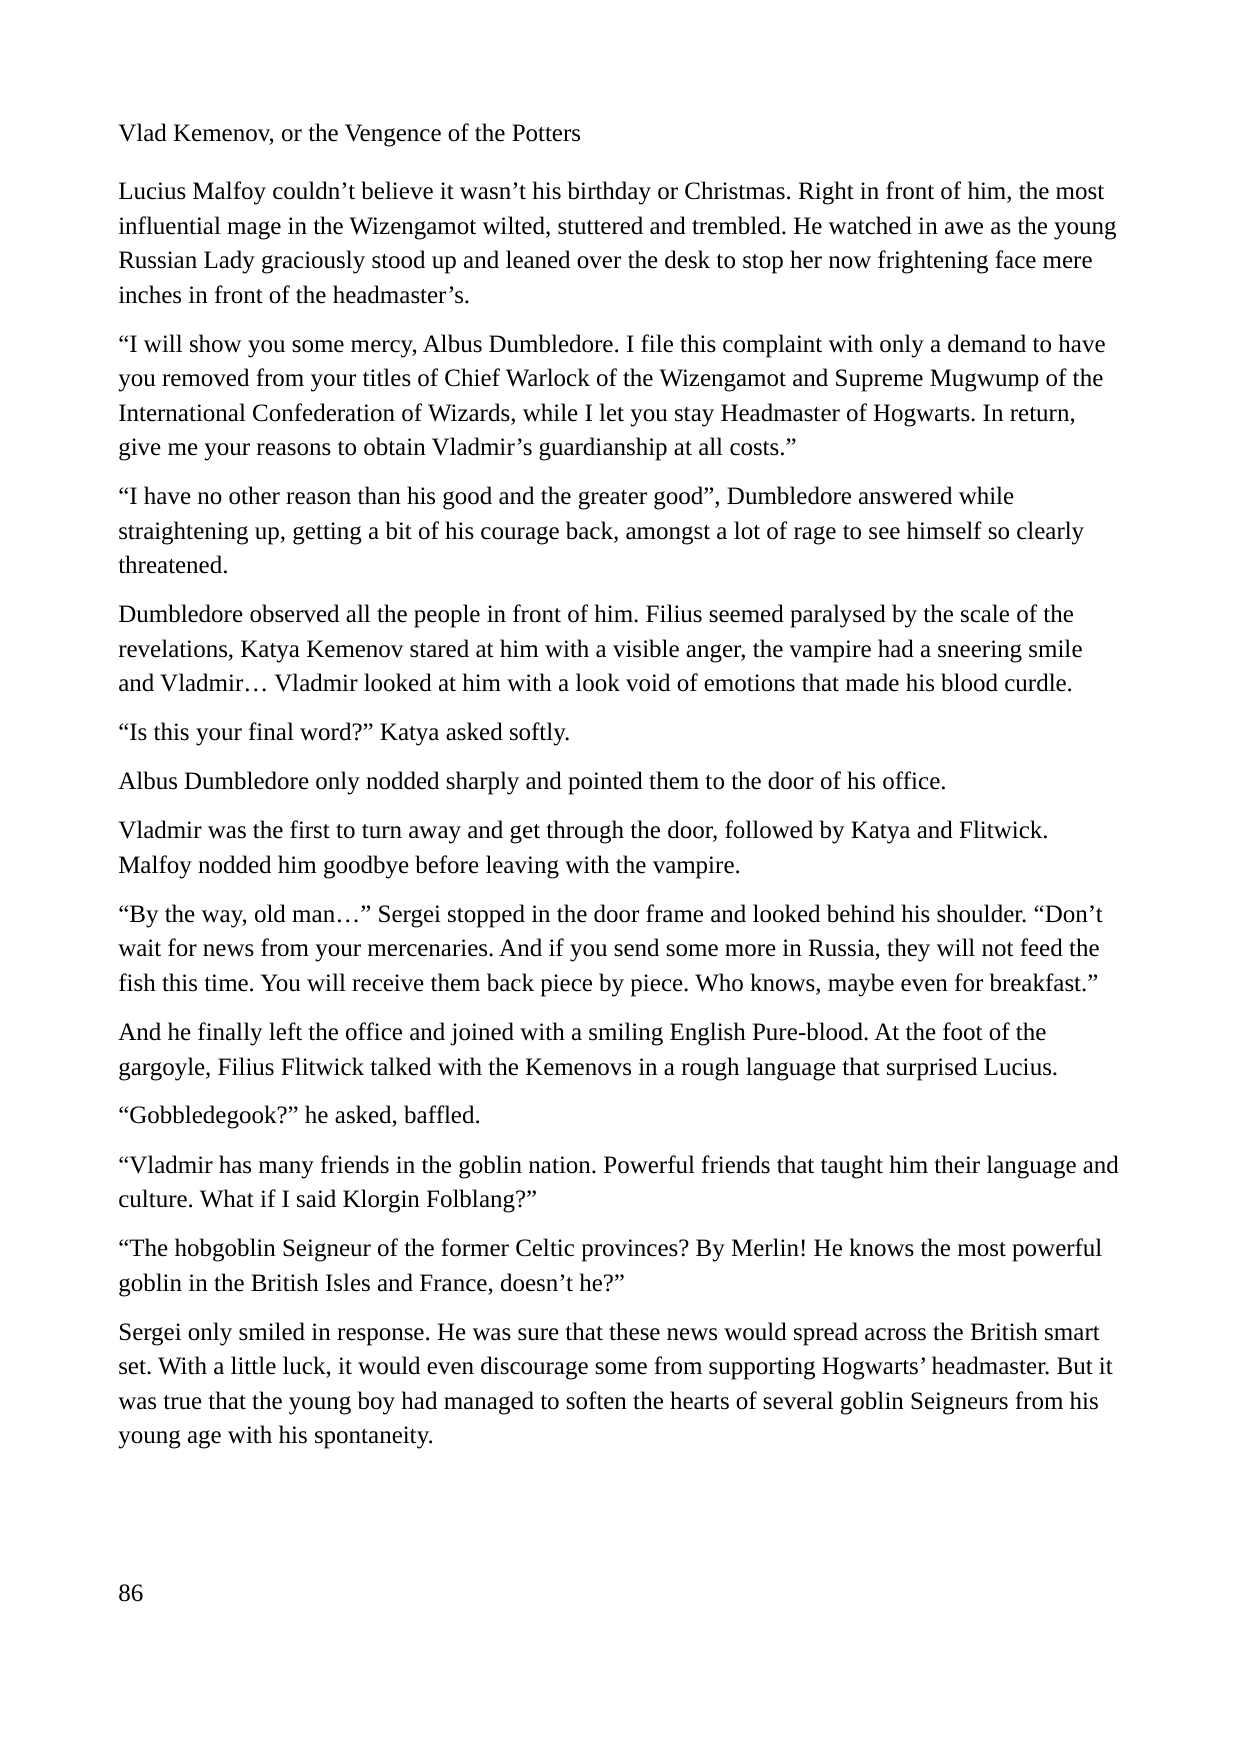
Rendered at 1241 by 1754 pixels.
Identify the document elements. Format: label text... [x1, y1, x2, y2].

text Vladmir was the first to turn away and get through the door, followed by Katya and Flitwick. Malfoy nodded him goodbye before leaving with the vampire. [118, 816, 1122, 879]
text “Gobbledegook?” he asked, baffled. [118, 1101, 1122, 1129]
text Dumbledore observed all the people in front of him. Filius seemed paralysed by the scale of the revelations, Katya Kemenov stared at him with a visible anger, the vampire had a sneering smile and Vladmir… Vladmir looked at him with a look void of emotions that made his blood curdle. [118, 599, 1122, 697]
text “The hobgoblin Seigneur of the former Celtic provinces? By Merlin! He knows the most powerful goblin in the British Isles and France, doesn’t he?” [118, 1233, 1122, 1296]
text “By the way, old man…” Sergei stopped in the door frame and looked behind his shoulder. “Don’t wait for news from your mercenaries. And if you send some more in Russia, they will not feed the fish this time. You will receive them back piece by piece. Who knows, maybe even for breakfast.” [118, 899, 1122, 997]
text “I have no other reason than his good and the greater good”, Dumbledore answered while straightening up, getting a bit of his courage back, amongst a lot of rage to see himself so clearly threatened. [118, 481, 1122, 579]
text “I will show you some mercy, Albus Dumbledore. I file this complaint with only a demand to have you removed from your titles of Chief Warlock of the Wizengamot and Supreme Mugwump of the International Confederation of Wizards, while I let you stay Headmaster of Hogwarts. In return, give me your reasons to obtain Vladmir’s guardianship at all costs.” [118, 329, 1122, 461]
text Lucius Malfoy couldn’t believe it wasn’t his birthday or Christmas. Right in front of him, the most influential mage in the Wizengamot wilted, stuttered and trembled. He watched in awe as the young Russian Lady graciously stood up and leaned over the desk to stop her now frightening face mere inches in front of the headmaster’s. [118, 176, 1122, 308]
text Albus Dumbledore only nodded sharply and pointed them to the door of his office. [118, 766, 1122, 795]
text Sergei only smiled in response. He was sure that these news would spread across the British smart set. With a little luck, it would even discourage some from supporting Hogwarts’ headmaster. But it was true that the young boy had managed to soften the hearts of several goblin Seigneurs from his young age with his spontaneity. [118, 1317, 1122, 1449]
text “Is this your final word?” Katya asked softly. [118, 717, 1122, 746]
text “Vladmir has many friends in the goblin nation. Powerful friends that taught him their language and culture. What if I said Klorgin Folblang?” [118, 1150, 1122, 1213]
text And he finally left the office and joined with a smiling English Pure-blood. At the foot of the gargoyle, Filius Flitwick talked with the Kemenovs in a rough language that surprised Lucius. [118, 1017, 1122, 1080]
